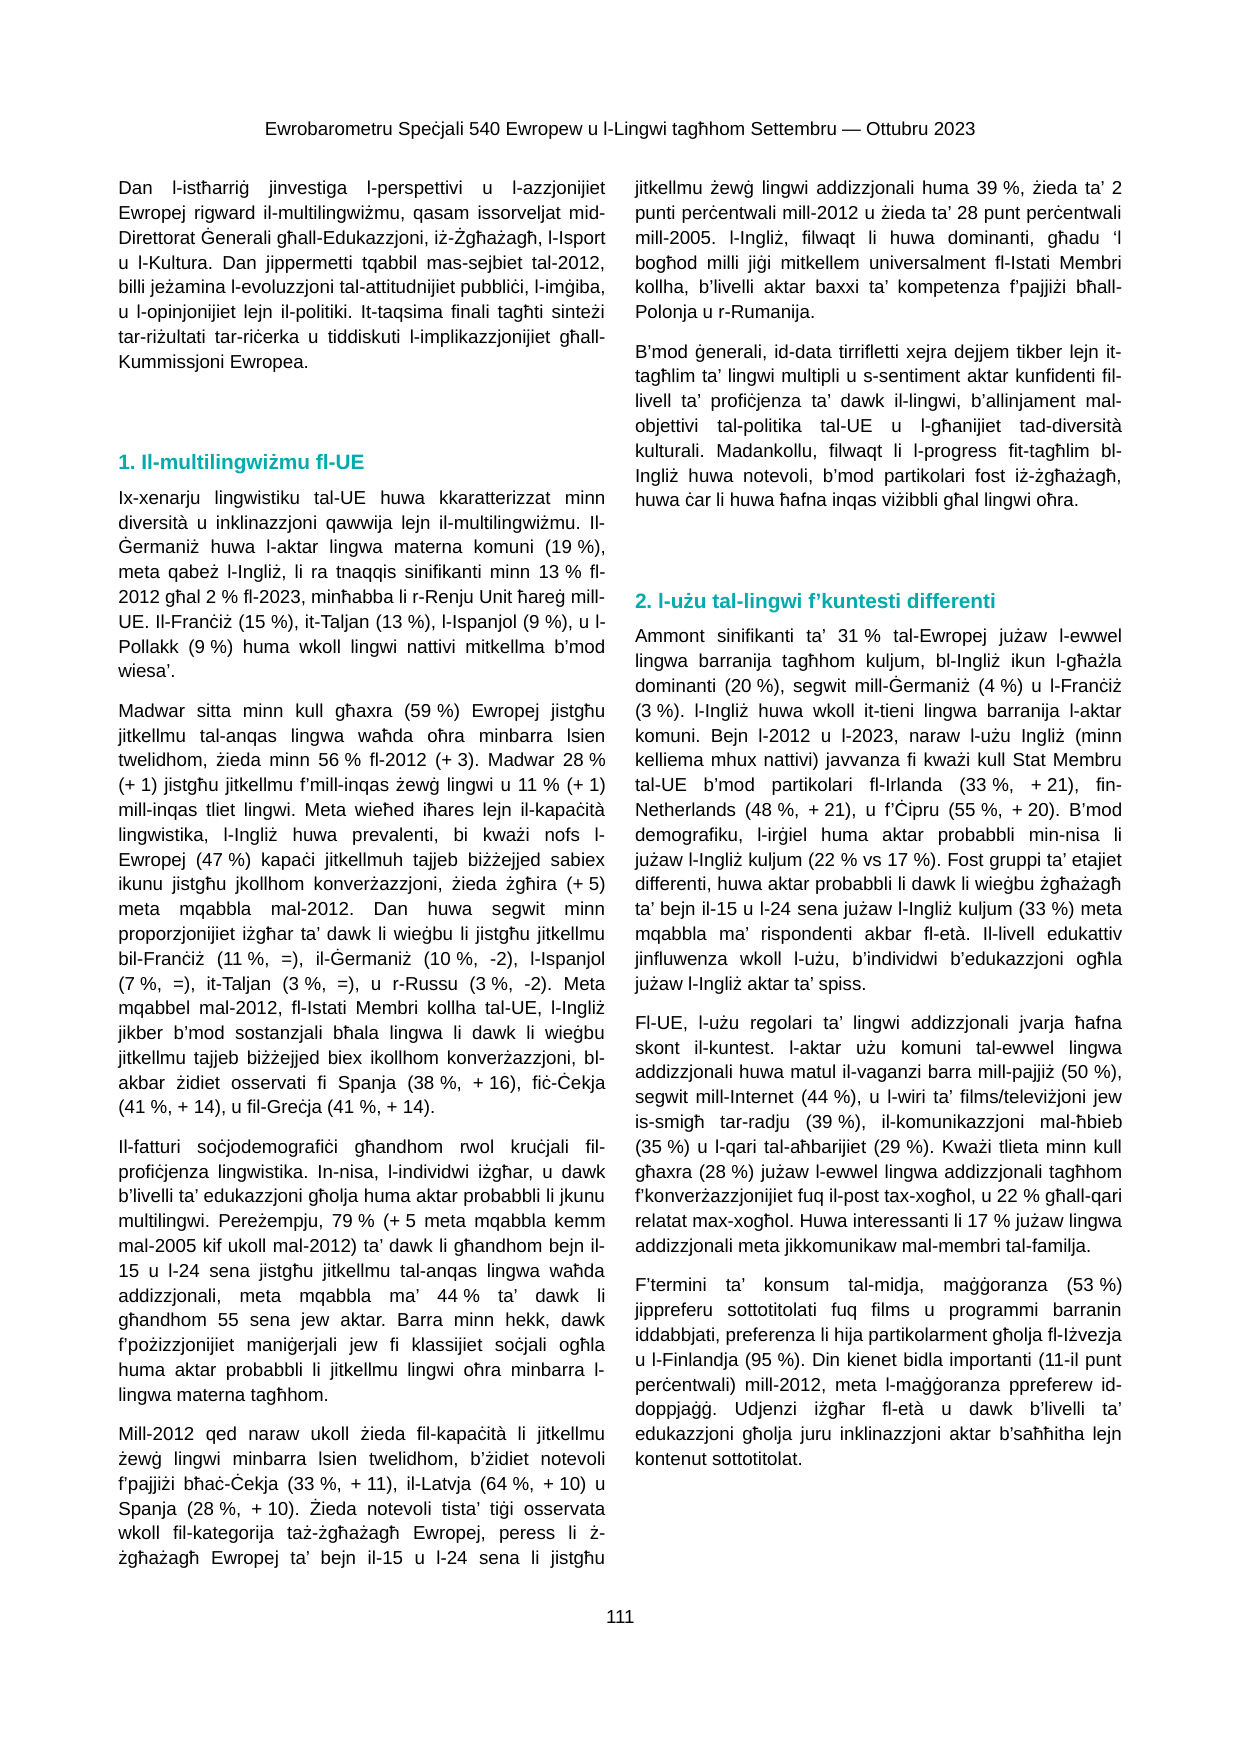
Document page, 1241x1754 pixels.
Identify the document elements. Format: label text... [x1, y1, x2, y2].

text Madwar sitta minn kull għaxra (59 %) Ewropej jistgħu jitkellmu tal-anqas lingwa waħda oħra minbarra lsien twelidhom, żieda minn 56 % fl-2012 (+ 3). Madwar 28 % (+ 1) jistgħu jitkellmu f’mill-inqas żewġ lingwi u 11 % (+ 1) mill-inqas tliet lingwi. Meta wieħed iħares lejn il-kapaċità lingwistika, l-Ingliż huwa prevalenti, bi kważi nofs l-Ewropej (47 %) kapaċi jitkellmuh tajjeb biżżejjed sabiex ikunu jistgħu jkollhom konverżazzjoni, żieda żgħira (+ 5) meta mqabbla mal-2012. Dan huwa segwit minn proporzjonijiet iżgħar ta’ dawk li wieġbu li jistgħu jitkellmu bil-Franċiż (11 %, =), il-Ġermaniż (10 %, -2), l-Ispanjol (7 %, =), it-Taljan (3 %, =), u r-Russu (3 %, -2). Meta mqabbel mal-2012, fl-Istati Membri kollha tal-UE, l-Ingliż jikber b’mod sostanzjali bħala lingwa li dawk li wieġbu jitkellmu tajjeb biżżejjed biex ikollhom konverżazzjoni, bl-akbar żidiet osservati fi Spanja (38 %, + 16), fiċ-Ċekja (41 %, + 14), u fil-Greċja (41 %, + 14). [118, 699, 605, 1118]
subtitle 1. Il-multilingwiżmu fl-UE [118, 450, 605, 474]
text Ix-xenarju lingwistiku tal-UE huwa kkaratterizzat minn diversità u inklinazzjoni qawwija lejn il-multilingwiżmu. Il-Ġermaniż huwa l-aktar lingwa materna komuni (19 %), meta qabeż l-Ingliż, li ra tnaqqis sinifikanti minn 13 % fl-2012 għal 2 % fl-2023, minħabba li r-Renju Unit ħareġ mill-UE. Il-Franċiż (15 %), it-Taljan (13 %), l-Ispanjol (9 %), u l-Pollakk (9 %) huma wkoll lingwi nattivi mitkellma b’mod wiesa’. [118, 487, 605, 682]
text Ammont sinifikanti ta’ 31 % tal-Ewropej jużaw l-ewwel lingwa barranija tagħhom kuljum, bl-Ingliż ikun l-għażla dominanti (20 %), segwit mill-Ġermaniż (4 %) u l-Franċiż (3 %). l-Ingliż huwa wkoll it-tieni lingwa barranija l-aktar komuni. Bejn l-2012 u l-2023, naraw l-użu Ingliż (minn kelliema mhux nattivi) javvanza fi kważi kull Stat Membru tal-UE b’mod partikolari fl-Irlanda (33 %, + 21), fin-Netherlands (48 %, + 21), u f’Ċipru (55 %, + 20). B’mod demografiku, l-irġiel huma aktar probabbli min-nisa li jużaw l-Ingliż kuljum (22 % vs 17 %). Fost gruppi ta’ etajiet differenti, huwa aktar probabbli li dawk li wieġbu żgħażagħ ta’ bejn il-15 u l-24 sena jużaw l-Ingliż kuljum (33 %) meta mqabbla ma’ rispondenti akbar fl-età. Il-livell edukattiv jinfluwenza wkoll l-użu, b’individwi b’edukazzjoni ogħla jużaw l-Ingliż aktar ta’ spiss. [635, 625, 1122, 994]
text Mill-2012 qed naraw ukoll żieda fil-kapaċità li jitkellmu żewġ lingwi minbarra lsien twelidhom, b’żidiet notevoli f’pajjiżi bħaċ-Ċekja (33 %, + 11), il-Latvja (64 %, + 10) u Spanja (28 %, + 10). Żieda notevoli tista’ tiġi osservata wkoll fil-kategorija taż-żgħażagħ Ewropej, peress li ż-żgħażagħ Ewropej ta’ bejn il-15 u l-24 sena li jistgħu [118, 1423, 605, 1568]
text Dan l-istħarriġ jinvestiga l-perspettivi u l-azzjonijiet Ewropej rigward il-multilingwiżmu, qasam issorveljat mid-Direttorat Ġenerali għall-Edukazzjoni, iż-Żgħażagħ, l-Isport u l-Kultura. Dan jippermetti tqabbil mas-sejbiet tal-2012, billi jeżamina l-evoluzzjoni tal-attitudnijiet pubbliċi, l-imġiba, u l-opinjonijiet lejn il-politiki. It-taqsima finali tagħti sinteżi tar-riżultati tar-riċerka u tiddiskuti l-implikazzjonijiet għall-Kummissjoni Ewropea. [118, 177, 605, 372]
text B’mod ġenerali, id-data tirrifletti xejra dejjem tikber lejn it-tagħlim ta’ lingwi multipli u s-sentiment aktar kunfidenti fil-livell ta’ profiċjenza ta’ dawk il-lingwi, b’allinjament mal-objettivi tal-politika tal-UE u l-għanijiet tad-diversità kulturali. Madankollu, filwaqt li l-progress fit-tagħlim bl-Ingliż huwa notevoli, b’mod partikolari fost iż-żgħażagħ, huwa ċar li huwa ħafna inqas viżibbli għal lingwi oħra. [635, 340, 1122, 511]
subtitle 2. l-użu tal-lingwi f’kuntesti differenti [635, 589, 1122, 613]
text F’termini ta’ konsum tal-midja, maġġoranza (53 %) jippreferu sottotitolati fuq films u programmi barranin iddabbjati, preferenza li hija partikolarment għolja fl-Iżvezja u l-Finlandja (95 %). Din kienet bidla importanti (11-il punt perċentwali) mill-2012, meta l-maġġoranza ppreferew id-doppjaġġ. Udjenzi iżgħar fl-età u dawk b’livelli ta’ edukazzjoni għolja juru inklinazzjoni aktar b’saħħitha lejn kontenut sottotitolat. [635, 1274, 1122, 1469]
text Fl-UE, l-użu regolari ta’ lingwi addizzjonali jvarja ħafna skont il-kuntest. l-aktar użu komuni tal-ewwel lingwa addizzjonali huwa matul il-vaganzi barra mill-pajjiż (50 %), segwit mill-Internet (44 %), u l-wiri ta’ films/televiżjoni jew is-smigħ tar-radju (39 %), il-komunikazzjoni mal-ħbieb (35 %) u l-qari tal-aħbarijiet (29 %). Kważi tlieta minn kull għaxra (28 %) jużaw l-ewwel lingwa addizzjonali tagħhom f’konverżazzjonijiet fuq il-post tax-xogħol, u 22 % għall-qari relatat max-xogħol. Huwa interessanti li 17 % jużaw lingwa addizzjonali meta jikkomunikaw mal-membri tal-familja. [635, 1012, 1122, 1256]
text Il-fatturi soċjodemografiċi għandhom rwol kruċjali fil-profiċjenza lingwistika. In-nisa, l-individwi iżgħar, u dawk b’livelli ta’ edukazzjoni għolja huma aktar probabbli li jkunu multilingwi. Pereżempju, 79 % (+ 5 meta mqabbla kemm mal-2005 kif ukoll mal-2012) ta’ dawk li għandhom bejn il-15 u l-24 sena jistgħu jitkellmu tal-anqas lingwa waħda addizzjonali, meta mqabbla ma’ 44 % ta’ dawk li għandhom 55 sena jew aktar. Barra minn hekk, dawk f’pożizzjonijiet maniġerjali jew fi klassijiet soċjali ogħla huma aktar probabbli li jitkellmu lingwi oħra minbarra l-lingwa materna tagħhom. [118, 1136, 605, 1405]
text jitkellmu żewġ lingwi addizzjonali huma 39 %, żieda ta’ 2 punti perċentwali mill-2012 u żieda ta’ 28 punt perċentwali mill-2005. l-Ingliż, filwaqt li huwa dominanti, għadu ‘l bogħod milli jiġi mitkellem universalment fl-Istati Membri kollha, b’livelli aktar baxxi ta’ kompetenza f’pajjiżi bħall-Polonja u r-Rumanija. [635, 177, 1122, 323]
